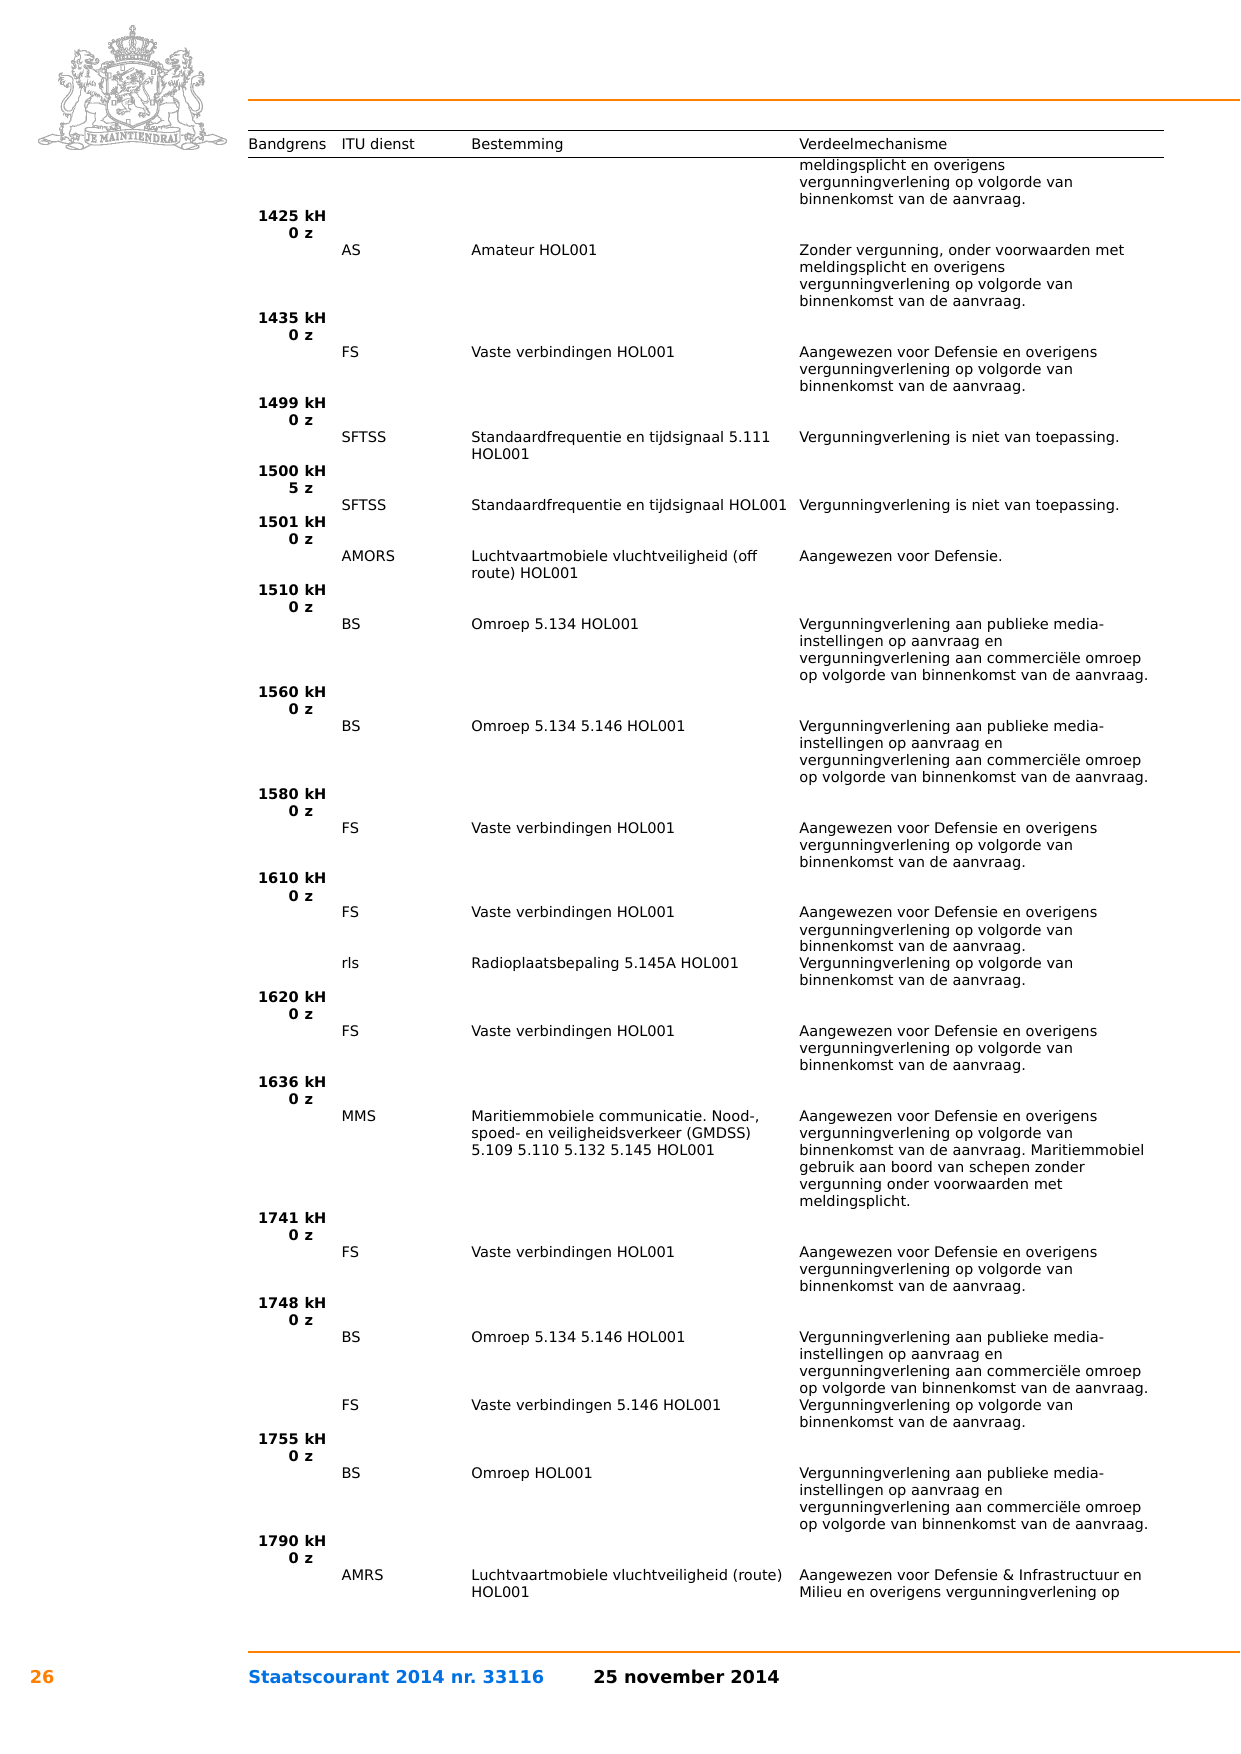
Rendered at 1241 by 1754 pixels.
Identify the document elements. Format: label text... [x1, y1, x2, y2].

table_cell 17550 [248, 1431, 298, 1465]
table_cell BS [336, 718, 465, 786]
table_cell 16100 [248, 870, 298, 904]
table_cell AS [336, 242, 465, 310]
table_cell [298, 1567, 336, 1601]
table_cell [248, 1023, 298, 1074]
table_cell [793, 514, 1163, 548]
table_cell FS [336, 904, 465, 955]
table_cell [793, 684, 1163, 718]
table_header Verdeelmechanisme [793, 131, 1163, 157]
table_cell [793, 1074, 1163, 1108]
table_cell BS [336, 1329, 465, 1397]
table_cell [793, 463, 1163, 497]
table_cell [298, 344, 336, 395]
table_cell [298, 548, 336, 582]
table_header ITU dienst [336, 131, 465, 157]
table_cell kHz [298, 1295, 336, 1329]
table_cell [336, 395, 465, 429]
table_cell Omroep 5.134 HOL001 [465, 616, 793, 684]
table_cell 14990 [248, 395, 298, 429]
table_cell [465, 1533, 793, 1567]
table_cell Vergunningverlening op volgorde van binnenkomst van de aanvraag. [793, 1397, 1163, 1431]
table_cell [465, 1431, 793, 1465]
table_cell [465, 870, 793, 904]
table_cell Omroep 5.134 5.146 HOL001 [465, 718, 793, 786]
table_cell [793, 989, 1163, 1023]
table_cell [336, 463, 465, 497]
table_cell kHz [298, 786, 336, 819]
table_cell [248, 1397, 298, 1431]
table_cell Aangewezen voor Defensie en overigens vergunningverlening op volgorde van binnenkomst van de aanvraag. [793, 820, 1163, 870]
table_cell 17480 [248, 1295, 298, 1329]
table_cell [793, 1533, 1163, 1567]
table_cell [248, 1108, 298, 1210]
table_cell [793, 208, 1163, 242]
table_cell AMRS [336, 1567, 465, 1601]
table_cell [248, 1244, 298, 1295]
table_header Bestemming [465, 131, 793, 157]
table_cell Radioplaatsbepaling 5.145A HOL001 [465, 955, 793, 989]
table_cell [336, 208, 465, 242]
table_cell FS [336, 1244, 465, 1295]
table_cell [298, 158, 336, 208]
table_cell 15800 [248, 786, 298, 819]
table_cell [793, 310, 1163, 344]
table_cell [336, 989, 465, 1023]
table_cell Maritiemmobiele communicatie. Nood-, spoed- en veiligheidsverkeer (GMDSS) 5.109 5.110 5.132 5.145 HOL001 [465, 1108, 793, 1210]
table_cell [248, 718, 298, 786]
table_cell Vergunningverlening aan publieke media-instellingen op aanvraag en vergunningverlening aan commerciële omroep op volgorde van binnenkomst van de aanvraag. [793, 616, 1163, 684]
table_cell [465, 158, 793, 208]
table_cell Zonder vergunning, onder voorwaarden met meldingsplicht en overigens vergunningverlening op volgorde van binnenkomst van de aanvraag. [793, 242, 1163, 310]
table_cell 16200 [248, 989, 298, 1023]
table_cell [248, 616, 298, 684]
table_cell kHz [298, 684, 336, 718]
table_cell BS [336, 1465, 465, 1533]
table_cell [298, 1108, 336, 1210]
table_cell Aangewezen voor Defensie. [793, 548, 1163, 582]
table_cell [336, 1210, 465, 1244]
table_cell [465, 684, 793, 718]
table_cell kHz [298, 514, 336, 548]
table_cell FS [336, 820, 465, 870]
table_cell 14250 [248, 208, 298, 242]
table_cell [465, 786, 793, 819]
table_cell [793, 582, 1163, 616]
table_cell [465, 989, 793, 1023]
table_cell [336, 684, 465, 718]
table_cell Aangewezen voor Defensie en overigens vergunningverlening op volgorde van binnenkomst van de aanvraag. [793, 1023, 1163, 1074]
table_cell Vaste verbindingen 5.146 HOL001 [465, 1397, 793, 1431]
table_cell Luchtvaartmobiele vluchtveiligheid (route) HOL001 [465, 1567, 793, 1601]
table_cell SFTSS [336, 497, 465, 514]
table_cell [336, 310, 465, 344]
table_cell [793, 1295, 1163, 1329]
table_cell kHz [298, 1533, 336, 1567]
table_cell kHz [298, 870, 336, 904]
table_cell [465, 463, 793, 497]
table_cell [465, 1074, 793, 1108]
table_cell [248, 429, 298, 463]
table_cell kHz [298, 310, 336, 344]
table_cell kHz [298, 1431, 336, 1465]
table_cell Vaste verbindingen HOL001 [465, 820, 793, 870]
table_cell Vergunningverlening op volgorde van binnenkomst van de aanvraag. [793, 955, 1163, 989]
table_cell [465, 395, 793, 429]
table_cell [298, 242, 336, 310]
table_cell [298, 1023, 336, 1074]
table_cell [298, 718, 336, 786]
table_cell [248, 1329, 298, 1397]
table_cell Omroep HOL001 [465, 1465, 793, 1533]
table_cell 15100 [248, 582, 298, 616]
table_cell Vaste verbindingen HOL001 [465, 1244, 793, 1295]
table_cell Aangewezen voor Defensie & Infrastructuur en Milieu en overigens vergunningverlening op [793, 1567, 1163, 1601]
table_cell 15600 [248, 684, 298, 718]
table_cell kHz [298, 1210, 336, 1244]
table_cell Amateur HOL001 [465, 242, 793, 310]
table_cell [793, 786, 1163, 819]
table_cell Luchtvaartmobiele vluchtveiligheid (off route) HOL001 [465, 548, 793, 582]
table_cell FS [336, 1397, 465, 1431]
table_cell [298, 1329, 336, 1397]
table_cell [465, 310, 793, 344]
table_cell [336, 158, 465, 208]
table_cell kHz [298, 395, 336, 429]
table_cell [336, 1533, 465, 1567]
table_cell kHz [298, 582, 336, 616]
table_cell [248, 497, 298, 514]
table_cell [336, 1295, 465, 1329]
table_header Bandgrens [248, 131, 336, 157]
table_cell [465, 208, 793, 242]
table_cell Vergunningverlening is niet van toepassing. [793, 497, 1163, 514]
table_cell AMORS [336, 548, 465, 582]
picture [38, 25, 227, 150]
table_cell kHz [298, 208, 336, 242]
table_cell [248, 1465, 298, 1533]
table_cell [248, 1567, 298, 1601]
table_cell MMS [336, 1108, 465, 1210]
table_cell FS [336, 344, 465, 395]
table_cell [793, 870, 1163, 904]
table_cell meldingsplicht en overigens vergunningverlening op volgorde van binnenkomst van de aanvraag. [793, 158, 1163, 208]
table_cell [248, 158, 298, 208]
table_cell 15005 [248, 463, 298, 497]
table_cell [336, 1074, 465, 1108]
table_cell Standaardfrequentie en tijdsignaal 5.111 HOL001 [465, 429, 793, 463]
table_cell [248, 820, 298, 870]
table_cell 14350 [248, 310, 298, 344]
table_cell [298, 497, 336, 514]
table_cell Aangewezen voor Defensie en overigens vergunningverlening op volgorde van binnenkomst van de aanvraag. Maritiemmobiel gebruik aan boord van schepen zonder vergunning onder voorwaarden met meldingsplicht. [793, 1108, 1163, 1210]
table_cell [298, 616, 336, 684]
table_cell [248, 548, 298, 582]
table_cell [248, 955, 298, 989]
table_cell [336, 514, 465, 548]
table_cell 15010 [248, 514, 298, 548]
table_cell [336, 786, 465, 819]
table_cell Standaardfrequentie en tijdsignaal HOL001 [465, 497, 793, 514]
table_cell Vergunningverlening aan publieke media-instellingen op aanvraag en vergunningverlening aan commerciële omroep op volgorde van binnenkomst van de aanvraag. [793, 1465, 1163, 1533]
table_cell Aangewezen voor Defensie en overigens vergunningverlening op volgorde van binnenkomst van de aanvraag. [793, 1244, 1163, 1295]
table_cell [465, 1210, 793, 1244]
table_cell [298, 820, 336, 870]
table_cell [793, 1431, 1163, 1465]
table_cell [465, 582, 793, 616]
table_cell [298, 429, 336, 463]
table_cell Vaste verbindingen HOL001 [465, 1023, 793, 1074]
table_cell Aangewezen voor Defensie en overigens vergunningverlening op volgorde van binnenkomst van de aanvraag. [793, 904, 1163, 955]
table_cell kHz [298, 463, 336, 497]
table_cell rls [336, 955, 465, 989]
table_cell Vergunningverlening aan publieke media-instellingen op aanvraag en vergunningverlening aan commerciële omroep op volgorde van binnenkomst van de aanvraag. [793, 718, 1163, 786]
table_cell Omroep 5.134 5.146 HOL001 [465, 1329, 793, 1397]
table_cell [298, 1244, 336, 1295]
table_cell [793, 395, 1163, 429]
table_cell [336, 582, 465, 616]
table_cell Vaste verbindingen HOL001 [465, 344, 793, 395]
table_cell [248, 904, 298, 955]
table_cell [298, 1397, 336, 1431]
table_cell [336, 1431, 465, 1465]
table_cell [336, 870, 465, 904]
table_cell kHz [298, 1074, 336, 1108]
table_cell 17410 [248, 1210, 298, 1244]
table_cell [298, 955, 336, 989]
table_cell [793, 1210, 1163, 1244]
table_cell Vergunningverlening aan publieke media-instellingen op aanvraag en vergunningverlening aan commerciële omroep op volgorde van binnenkomst van de aanvraag. [793, 1329, 1163, 1397]
table_cell [465, 1295, 793, 1329]
table_cell [298, 1465, 336, 1533]
table_cell Vaste verbindingen HOL001 [465, 904, 793, 955]
table_cell [465, 514, 793, 548]
table_cell kHz [298, 989, 336, 1023]
table_cell Aangewezen voor Defensie en overigens vergunningverlening op volgorde van binnenkomst van de aanvraag. [793, 344, 1163, 395]
table_cell Vergunningverlening is niet van toepassing. [793, 429, 1163, 463]
table_cell 16360 [248, 1074, 298, 1108]
table_cell [298, 904, 336, 955]
table_cell BS [336, 616, 465, 684]
table_cell 17900 [248, 1533, 298, 1567]
table_cell [248, 344, 298, 395]
table_cell FS [336, 1023, 465, 1074]
table_cell SFTSS [336, 429, 465, 463]
table_cell [248, 242, 298, 310]
